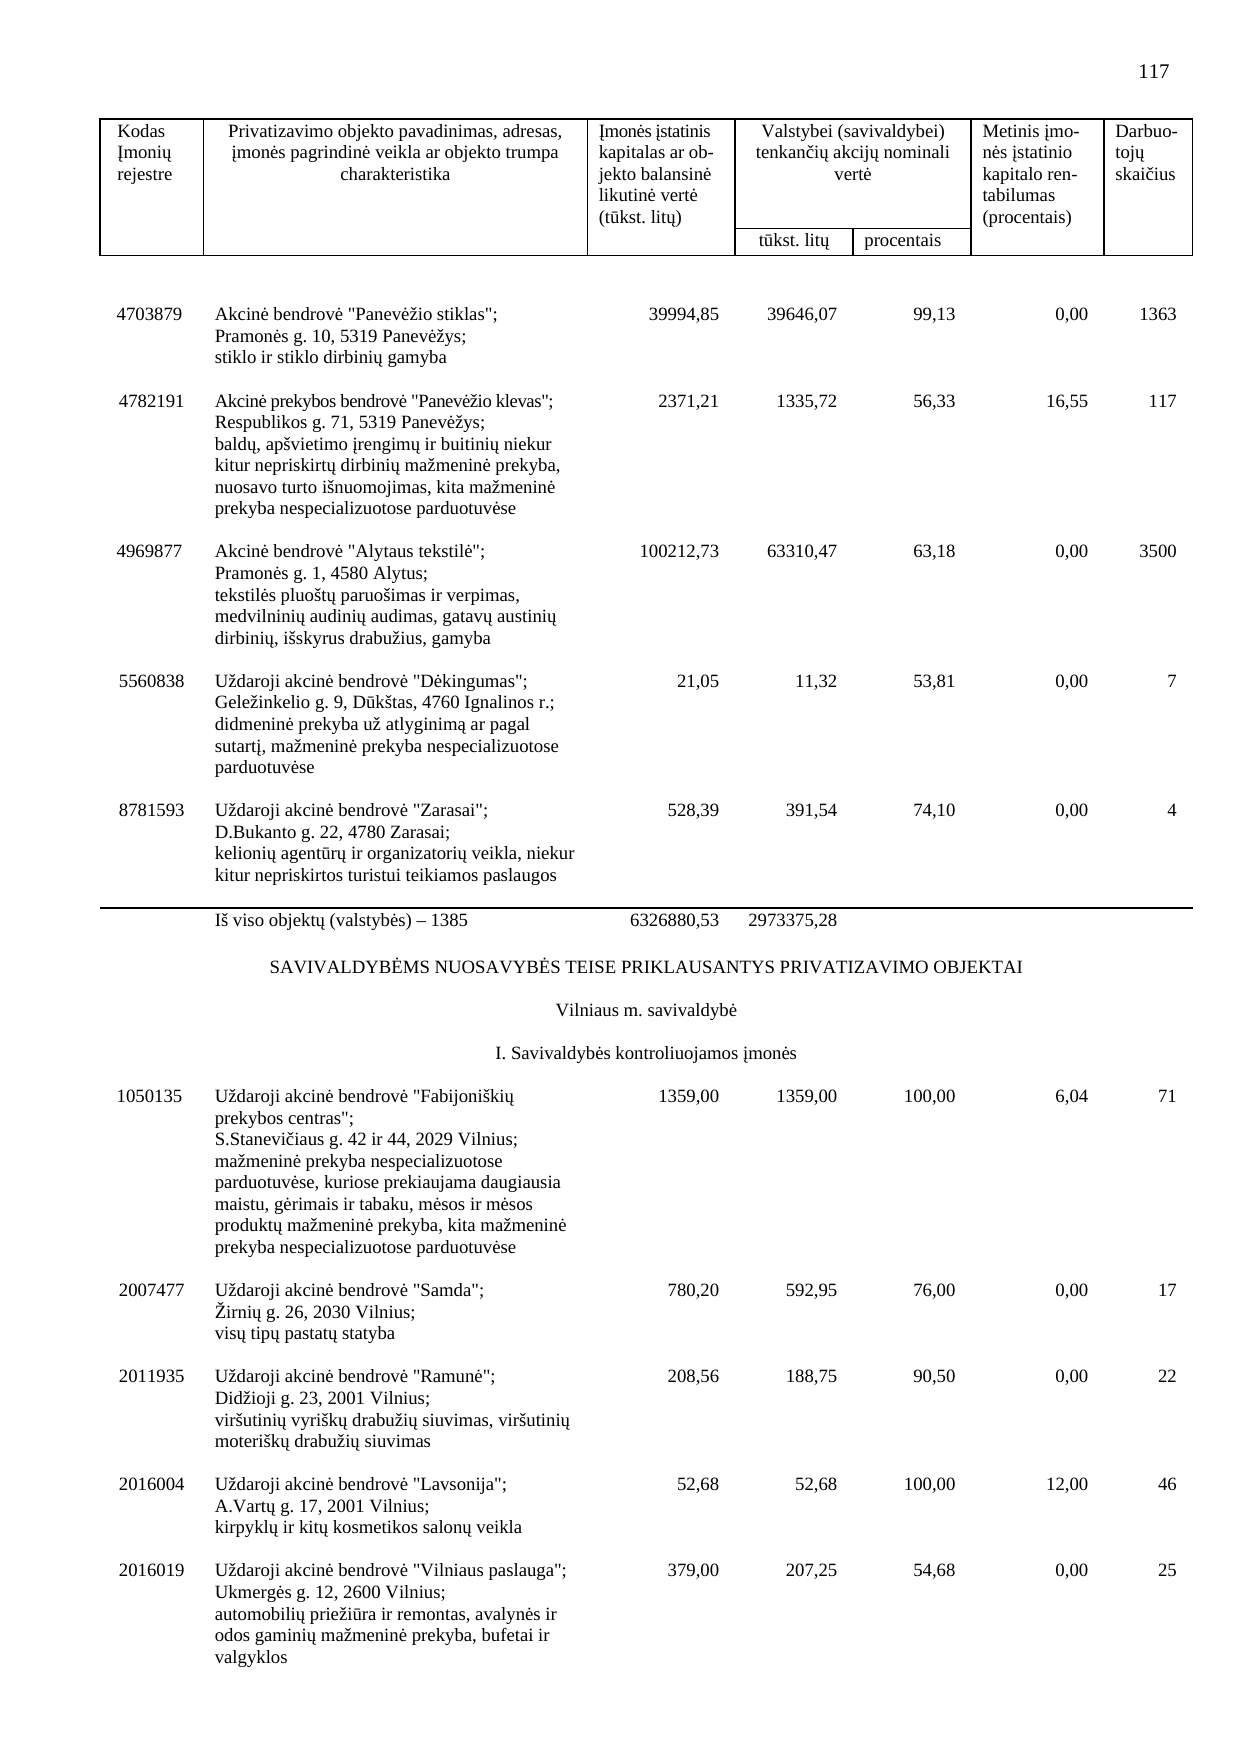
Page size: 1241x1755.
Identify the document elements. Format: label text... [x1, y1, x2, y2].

table_cell 4703879 [100, 303, 203, 389]
table_cell Uždaroji akcinė bendrovė "Lavsonija"; A.Vartų g. 17, 2001 Vilnius; kirpyklų ir kitų kosmetikos salonų veikla [203, 1473, 587, 1559]
table_cell Iš viso objektų (valstybės) – 1385 [203, 909, 587, 934]
table_cell 46 [1104, 1473, 1192, 1559]
table_cell 100212,73 [587, 540, 735, 670]
table_cell [853, 282, 971, 303]
table_cell 4 [1104, 799, 1192, 907]
table_cell [587, 256, 735, 282]
table_cell 592,95 [735, 1279, 853, 1365]
table_cell 52,68 [587, 1473, 735, 1559]
table_cell Uždaroji akcinė bendrovė "Zarasai"; D.Bukanto g. 22, 4780 Zarasai; kelionių agentūrų ir organizatorių veikla, niekur kitur nepriskirtos turistui teikiamos paslaugos [203, 799, 587, 907]
table_cell 2016019 [100, 1559, 203, 1689]
table_cell [735, 282, 853, 303]
table_cell 1050135 [100, 1085, 203, 1279]
table_cell 17 [1104, 1279, 1192, 1365]
table_cell 8781593 [100, 799, 203, 907]
table_cell [1105, 228, 1192, 254]
table_cell 7 [1104, 670, 1192, 799]
table_cell 99,13 [853, 303, 971, 389]
table_cell [203, 282, 587, 303]
table_cell [971, 909, 1104, 934]
table_cell 39646,07 [735, 303, 853, 389]
table_cell 780,20 [587, 1279, 735, 1365]
table_cell [101, 228, 203, 254]
table_cell 53,81 [853, 670, 971, 799]
table_cell Uždaroji akcinė bendrovė "Fabijoniškių prekybos centras"; S.Stanevičiaus g. 42 ir 44, 2029 Vilnius; mažmeninė prekyba nespecializuotose parduotuvėse, kuriose prekiaujama daugiausia maistu, gėrimais ir tabaku, mėsos ir mėsos produktų mažmeninė prekyba, kita mažmeninė prekyba nespecializuotose parduotuvėse [203, 1085, 587, 1279]
table_cell 16,55 [971, 390, 1104, 540]
table_cell 39994,85 [587, 303, 735, 389]
table_cell 207,25 [735, 1559, 853, 1689]
table_cell [735, 256, 853, 282]
table_cell 2016004 [100, 1473, 203, 1559]
table_cell 188,75 [735, 1365, 853, 1473]
table_cell Vilniaus m. savivaldybė [100, 999, 1192, 1042]
table_cell [204, 228, 587, 254]
table_cell [100, 909, 203, 934]
table_cell [1104, 909, 1192, 934]
table_cell 100,00 [853, 1473, 971, 1559]
table_cell Uždaroji akcinė bendrovė "Samda"; Žirnių g. 26, 2030 Vilnius; visų tipų pastatų statyba [203, 1279, 587, 1365]
table_header Metinis įmo-nės įstatinio kapitalo ren-tabilumas (procentais) [972, 120, 1103, 227]
table_cell [203, 256, 587, 282]
table_cell 63,18 [853, 540, 971, 670]
table_cell 74,10 [853, 799, 971, 907]
table_cell 3500 [1104, 540, 1192, 670]
table_cell 4969877 [100, 540, 203, 670]
table_cell 2011935 [100, 1365, 203, 1473]
table_cell 1359,00 [735, 1085, 853, 1279]
table_cell 25 [1104, 1559, 1192, 1689]
table_cell [588, 228, 734, 254]
table_cell 100,00 [853, 1085, 971, 1279]
table_cell 21,05 [587, 670, 735, 799]
table_cell 2007477 [100, 1279, 203, 1365]
table_cell 56,33 [853, 390, 971, 540]
table_cell [853, 256, 971, 282]
table_cell 379,00 [587, 1559, 735, 1689]
table_cell Uždaroji akcinė bendrovė "Ramunė"; Didžioji g. 23, 2001 Vilnius; viršutinių vyriškų drabužių siuvimas, viršutinių moteriškų drabužių siuvimas [203, 1365, 587, 1473]
table_cell 208,56 [587, 1365, 735, 1473]
table_cell Uždaroji akcinė bendrovė "Dėkingumas"; Geležinkelio g. 9, Dūkštas, 4760 Ignalinos r.; didmeninė prekyba už atlyginimą ar pagal sutartį, mažmeninė prekyba nespecializuotose parduotuvėse [203, 670, 587, 799]
table_cell [587, 282, 735, 303]
table_cell 11,32 [735, 670, 853, 799]
table_cell [971, 256, 1104, 282]
table_cell Savivaldybėms nuosavybės teise priklausantys privatizavimo objektai [100, 934, 1192, 999]
table_cell 54,68 [853, 1559, 971, 1689]
table_cell 6326880,53 [587, 909, 735, 934]
table_cell 1363 [1104, 303, 1192, 389]
table_header Įmonės įstatinis kapitalas ar ob-jekto balansinė likutinė vertė (tūkst. litų) [588, 120, 734, 227]
table_cell 0,00 [971, 540, 1104, 670]
table_cell 117 [1104, 390, 1192, 540]
table_header Valstybei (savivaldybei) tenkančių akcijų nominali vertė [736, 120, 970, 227]
table_cell Akcinė bendrovė "Panevėžio stiklas"; Pramonės g. 10, 5319 Panevėžys; stiklo ir stiklo dirbinių gamyba [203, 303, 587, 389]
table_cell 2371,21 [587, 390, 735, 540]
table_cell 76,00 [853, 1279, 971, 1365]
table_cell 0,00 [971, 1365, 1104, 1473]
table_cell 0,00 [971, 1279, 1104, 1365]
table_cell 5560838 [100, 670, 203, 799]
table_cell 1335,72 [735, 390, 853, 540]
table_cell 528,39 [587, 799, 735, 907]
table_cell tūkst. litų [736, 229, 852, 254]
table_cell procentais [854, 229, 970, 254]
table_cell Uždaroji akcinė bendrovė "Vilniaus paslauga"; Ukmergės g. 12, 2600 Vilnius; automobilių priežiūra ir remontas, avalynės ir odos gaminių mažmeninė prekyba, bufetai ir valgyklos [203, 1559, 587, 1689]
table_cell 391,54 [735, 799, 853, 907]
table_cell [100, 256, 203, 282]
table_cell 4782191 [100, 390, 203, 540]
table_cell 0,00 [971, 1559, 1104, 1689]
table_cell I. Savivaldybės kontroliuojamos įmonės [100, 1042, 1192, 1085]
table_cell 90,50 [853, 1365, 971, 1473]
table_cell [853, 909, 971, 934]
table_cell 52,68 [735, 1473, 853, 1559]
table_cell [971, 282, 1104, 303]
table_cell 0,00 [971, 670, 1104, 799]
table_cell Akcinė prekybos bendrovė "Panevėžio klevas"; Respublikos g. 71, 5319 Panevėžys; baldų, apšvietimo įrengimų ir buitinių niekur kitur nepriskirtų dirbinių mažmeninė prekyba, nuosavo turto išnuomojimas, kita mažmeninė prekyba nespecializuotose parduotuvėse [203, 390, 587, 540]
table_header Kodas Įmonių rejestre [101, 120, 203, 227]
table_cell Akcinė bendrovė "Alytaus tekstilė"; Pramonės g. 1, 4580 Alytus; tekstilės pluoštų paruošimas ir verpimas, medvilninių audinių audimas, gatavų austinių dirbinių, išskyrus drabužius, gamyba [203, 540, 587, 670]
table_cell [100, 282, 203, 303]
table_header Privatizavimo objekto pavadinimas, adresas, įmonės pagrindinė veikla ar objekto trumpa charakteristika [204, 120, 587, 227]
table_cell 63310,47 [735, 540, 853, 670]
table_header Darbuo-tojų skaičius [1105, 120, 1192, 227]
table_cell 0,00 [971, 303, 1104, 389]
table_cell 71 [1104, 1085, 1192, 1279]
table_cell 1359,00 [587, 1085, 735, 1279]
table_cell [1104, 256, 1192, 282]
table_cell 6,04 [971, 1085, 1104, 1279]
table_cell 22 [1104, 1365, 1192, 1473]
table_cell [1104, 282, 1192, 303]
table_cell 12,00 [971, 1473, 1104, 1559]
table_cell 2973375,28 [735, 909, 853, 934]
table_cell [972, 228, 1103, 254]
table_cell 0,00 [971, 799, 1104, 907]
